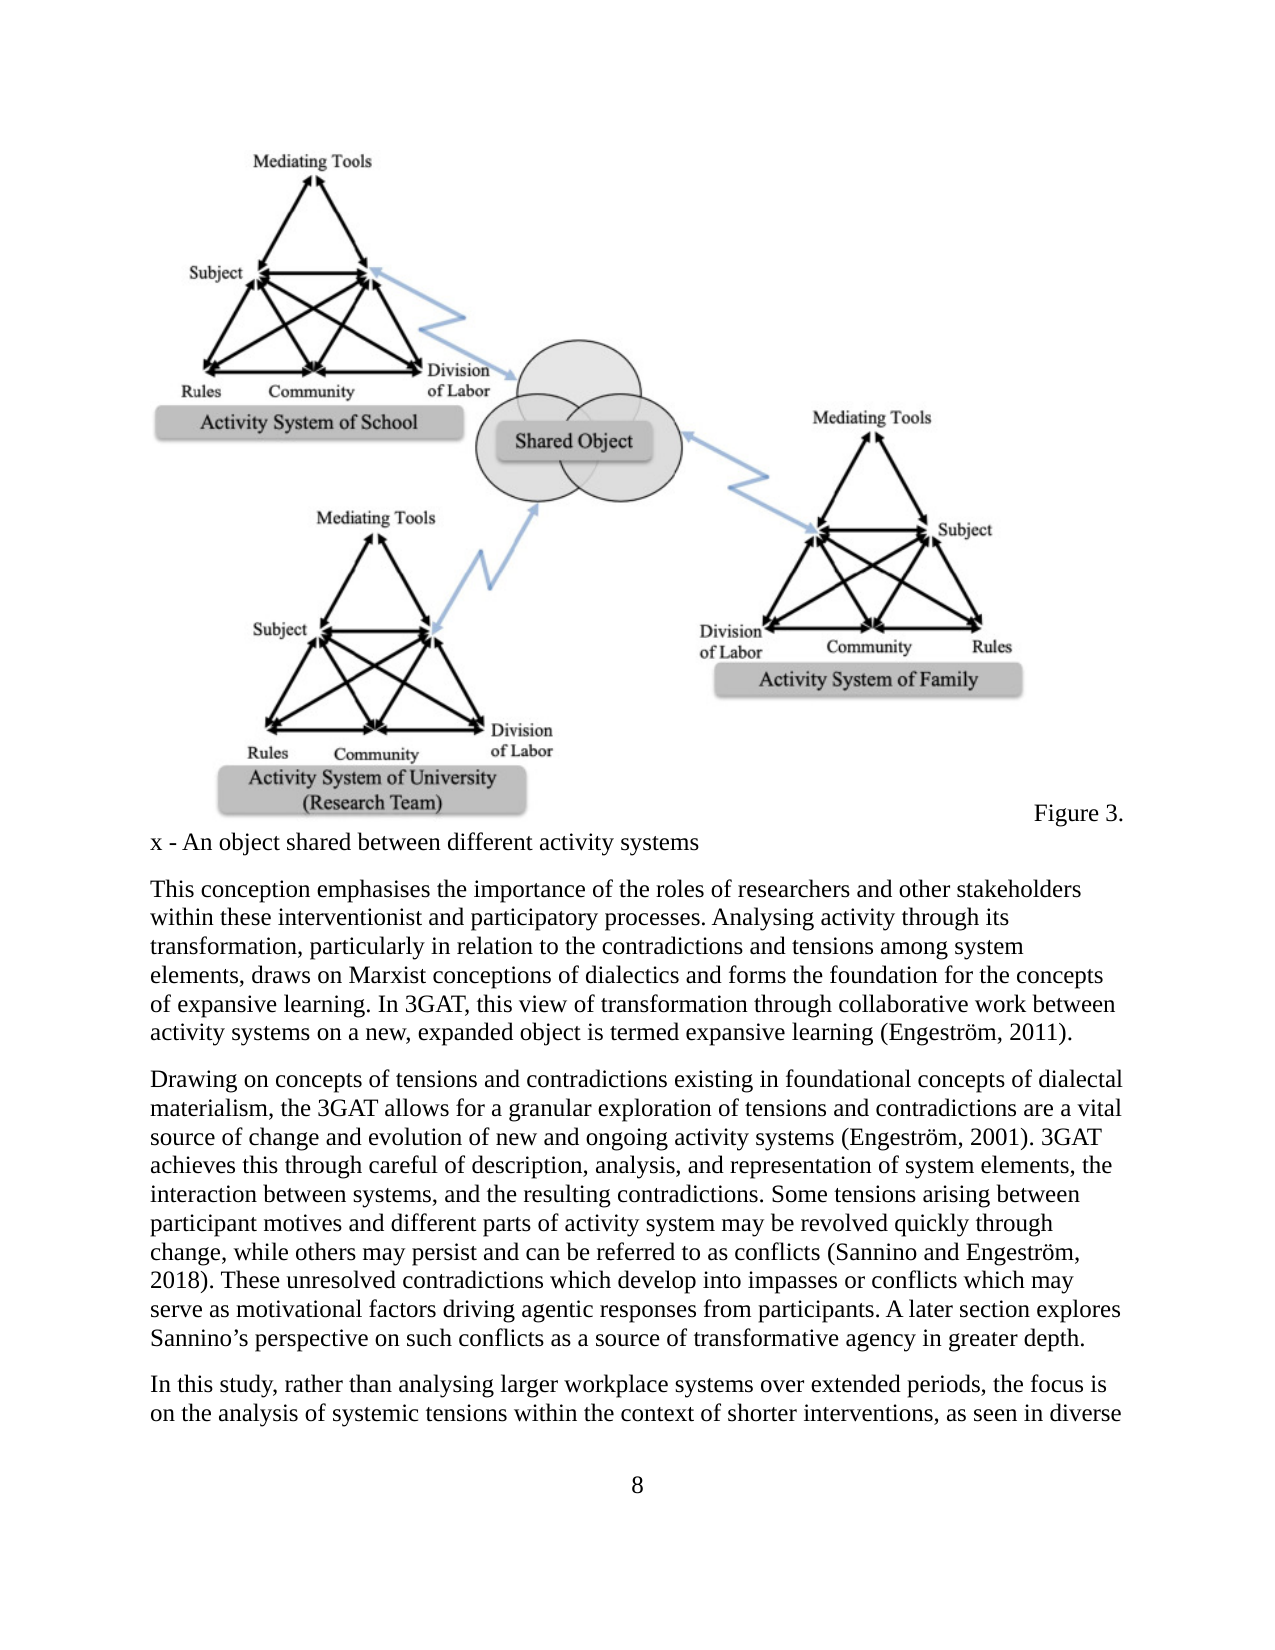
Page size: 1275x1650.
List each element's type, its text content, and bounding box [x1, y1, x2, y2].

text Drawing on concepts of tensions and contradictions existing in foundational concepts of dialectal materialism, the 3GAT allows for a granular exploration of tensions and contradictions are a vital source of change and evolution of new and ongoing activity systems (Engeström, 2001). 3GAT achieves this through careful of description, analysis, and representation of system elements, the interaction between systems, and the resulting contradictions. Some tensions arising between participant motives and different parts of activity system may be revolved quickly through change, while others may persist and can be referred to as conflicts (Sannino and Engeström, 2018). These unresolved contradictions which develop into impasses or conflicts which may serve as motivational factors driving agentic responses from participants. A later section explores Sannino’s perspective on such conflicts as a source of transformative agency in greater depth. [150, 1064, 1125, 1352]
text Figure 3. x - An object shared between different activity systems [150, 822, 1125, 856]
picture [150, 150, 1028, 822]
text In this study, rather than analysing larger workplace systems over extended periods, the focus is on the analysis of systemic tensions within the context of shorter interventions, as seen in diverse [150, 1369, 1125, 1427]
text This conception emphasises the importance of the roles of researchers and other stakeholders within these interventionist and participatory processes. Analysing activity through its transformation, particularly in relation to the contradictions and tensions among system elements, draws on Marxist conceptions of dialectics and forms the foundation for the concepts of expansive learning. In 3GAT, this view of transformation through collaborative work between activity systems on a new, expanded object is termed expansive learning (Engeström, 2011). [150, 874, 1125, 1046]
